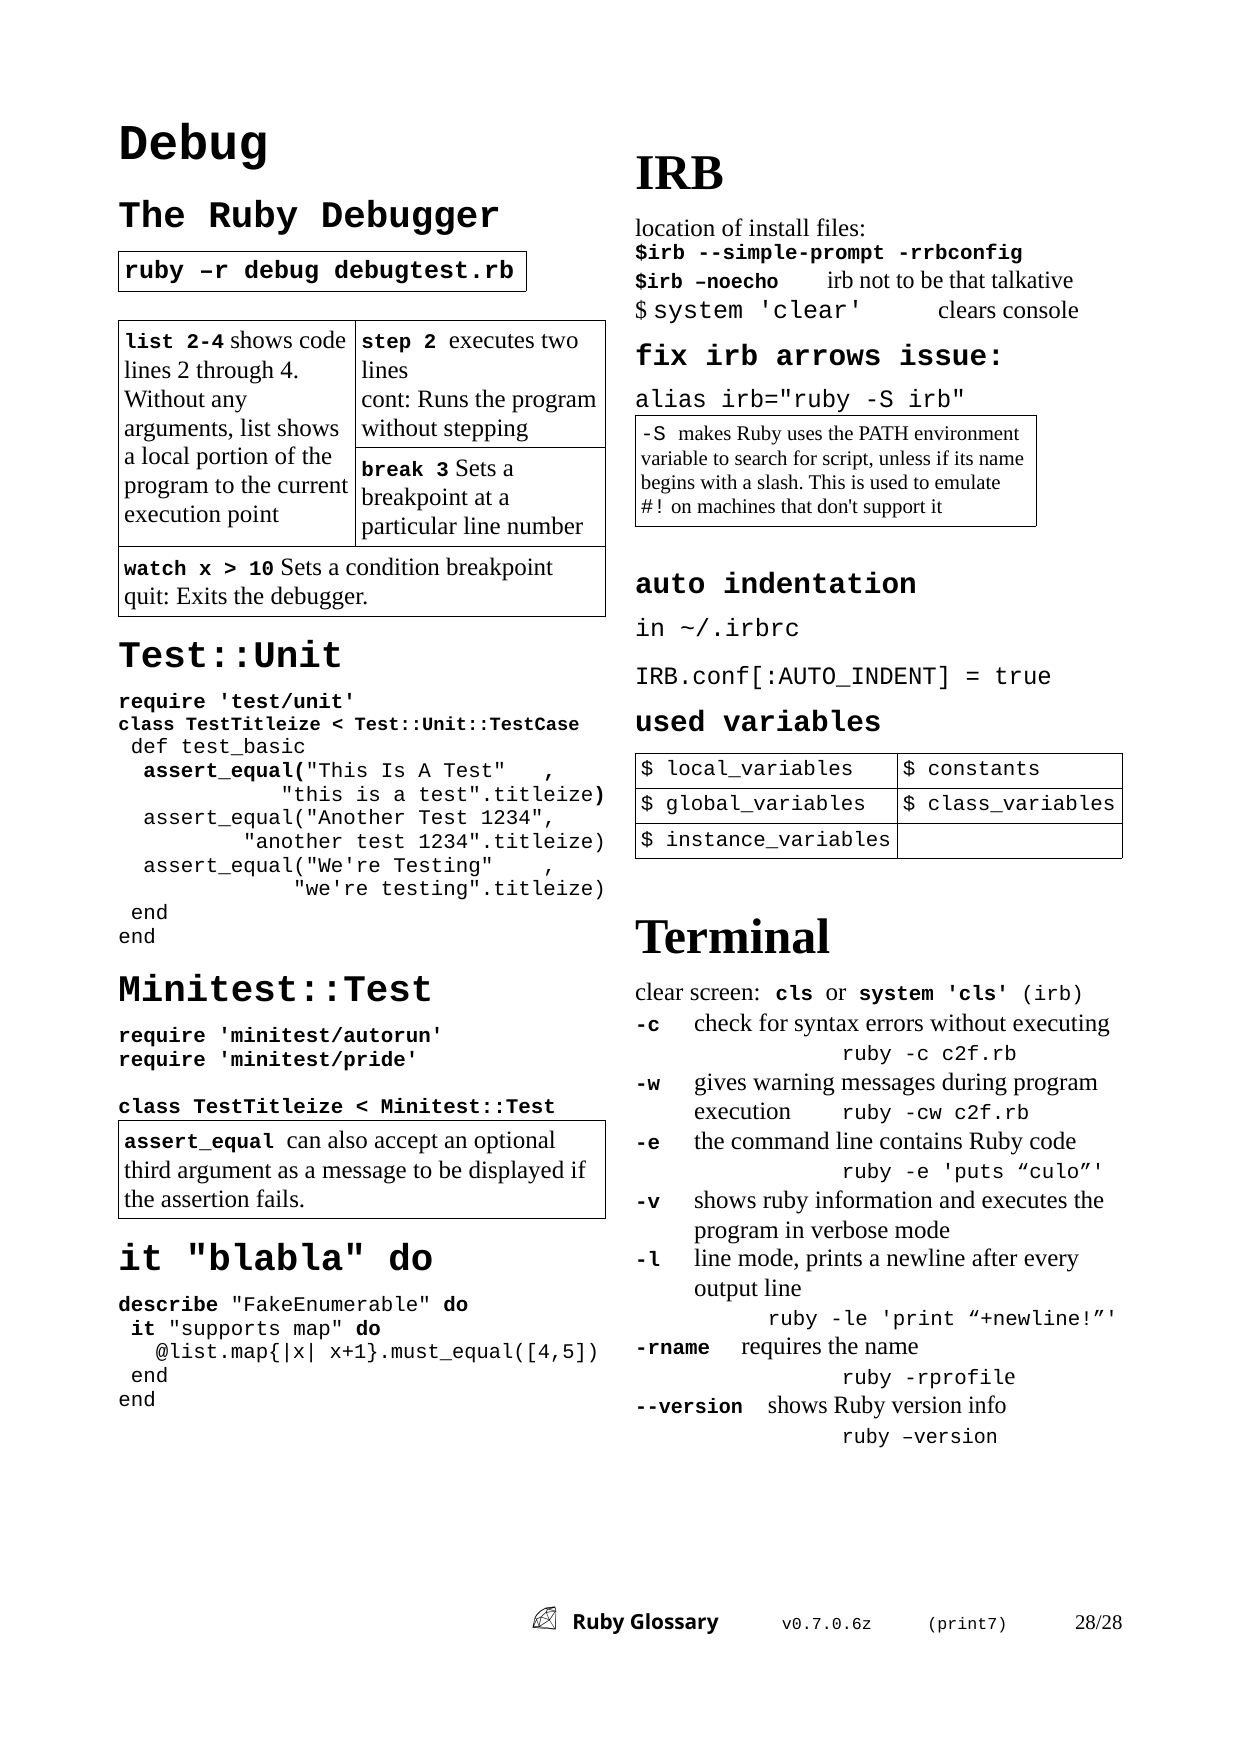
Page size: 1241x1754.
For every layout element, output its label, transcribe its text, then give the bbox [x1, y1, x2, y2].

text def test_basic [118, 736, 605, 760]
text assert_equal("This Is A Test" , [118, 760, 605, 784]
text IRB.conf[:AUTO_INDENT] = true [635, 664, 1122, 692]
text require 'minitest/pride' [118, 1049, 605, 1072]
table_header step 2 executes two lines cont: Runs the program without stepping [356, 321, 605, 447]
text it "supports map" do [118, 1318, 605, 1342]
text clear screen: cls or system 'cls' (irb) [635, 977, 1122, 1008]
table_header assert_equal can also accept an optional third argument as a message to be displayed if the assertion fails. [119, 1121, 605, 1218]
text require 'test/unit' [118, 692, 605, 715]
subtitle Debug [118, 118, 605, 175]
table_cell $ class_variables [898, 789, 1122, 823]
text $ system 'clear' clears console [635, 295, 1122, 326]
text @list.map{|x| x+1}.must_equal([4,5]) [118, 1342, 605, 1365]
text in ~/.irbrc [635, 615, 1122, 643]
table_cell [898, 824, 1122, 858]
text -e the command line contains Ruby code ruby -e 'puts “culo”' [635, 1126, 1122, 1185]
text end [118, 1389, 605, 1412]
text end [118, 1365, 605, 1389]
text -c check for syntax errors without executing ruby -c c2f.rb [635, 1008, 1122, 1067]
subtitle The Ruby Debugger [118, 196, 605, 239]
subtitle auto indentation [635, 569, 1122, 603]
subtitle IRB [635, 143, 1122, 201]
text $irb --simple-prompt -rrbconfig [635, 242, 1122, 266]
subtitle Test::Unit [118, 637, 605, 679]
table_cell $ global_variables [636, 789, 897, 823]
text require 'minitest/autorun' [118, 1025, 605, 1049]
subtitle used variables [635, 707, 1122, 740]
text describe "FakeEnumerable" do [118, 1294, 605, 1318]
text $irb –noecho irb not to be that talkative [635, 266, 1122, 295]
text class TestTitleize < Minitest::Test [118, 1096, 605, 1120]
table_cell $ instance_variables [636, 824, 897, 858]
text assert_equal("We're Testing" , [118, 855, 605, 878]
table_cell break 3 Sets a breakpoint at a particular line number [356, 448, 605, 546]
text -w gives warning messages during program execution ruby -cw c2f.rb [635, 1067, 1122, 1126]
text ruby -rprofile [635, 1361, 1122, 1391]
text "another test 1234".titleize) [118, 831, 605, 855]
text -v shows ruby information and executes the program in verbose mode [635, 1185, 1122, 1243]
table_header $ constants [898, 754, 1122, 788]
text --version shows Ruby version info ruby –version [635, 1391, 1122, 1450]
table_header list 2-4 shows code lines 2 through 4. Without any arguments, list shows a local portion of the program to the current execution point [119, 321, 355, 546]
table_header -S makes Ruby uses the PATH environment variable to search for script, unless if its name begins with a slash. This is used to emulate #! on machines that don't support it [636, 416, 1036, 526]
text alias irb="ruby -S irb" [635, 386, 1122, 415]
text class TestTitleize < Test::Unit::TestCase [118, 715, 605, 736]
text location of install files: [635, 213, 1122, 242]
text "we're testing".titleize) [118, 878, 605, 902]
table_header ruby –r debug debugtest.rb [119, 252, 526, 291]
text -l line mode, prints a newline after every output line ruby -le 'print “+newline!”' [635, 1243, 1122, 1331]
picture [530, 1605, 557, 1630]
subtitle fix irb arrows issue: [635, 341, 1122, 374]
table_cell watch x > 10 Sets a condition breakpoint quit: Exits the debugger. [119, 547, 605, 616]
text assert_equal("Another Test 1234", [118, 807, 605, 831]
subtitle Minitest::Test [118, 970, 605, 1013]
table_header $ local_variables [636, 754, 897, 788]
subtitle it "blabla" do [118, 1239, 605, 1282]
subtitle Terminal [635, 907, 1122, 964]
text "this is a test".titleize) [118, 784, 605, 807]
text end [118, 926, 605, 949]
text -rname requires the name [635, 1331, 1122, 1361]
text end [118, 902, 605, 926]
